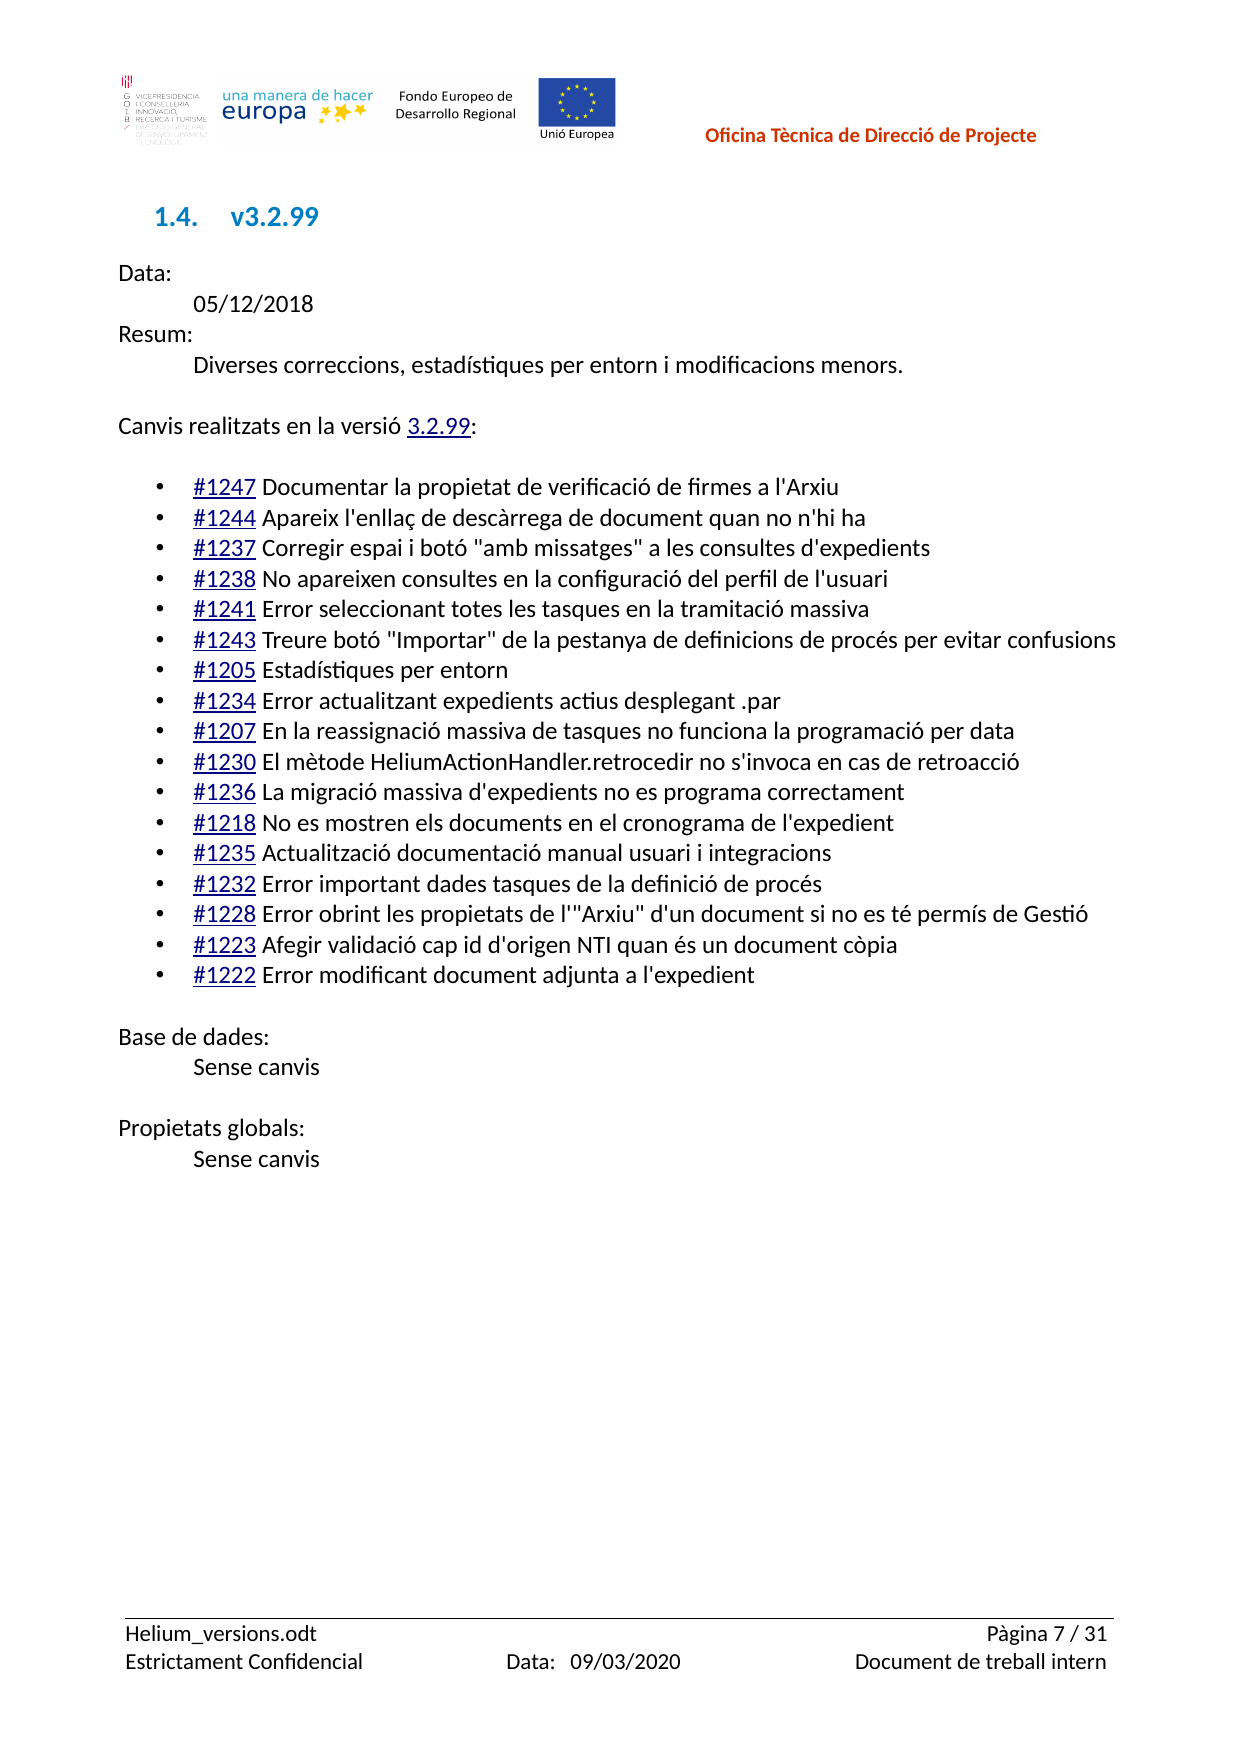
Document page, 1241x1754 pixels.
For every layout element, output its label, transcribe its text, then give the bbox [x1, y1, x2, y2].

list #1207 En la reassignació massiva de tasques no funciona la programació per data [156, 715, 1122, 746]
list #1236 La migració massiva d'expedients no es programa correctament [156, 776, 1122, 807]
list #1244 Apareix l'enllaç de descàrrega de document quan no n'hi ha [156, 502, 1122, 532]
picture [118, 73, 213, 147]
list #1205 Estadístiques per entorn [156, 654, 1122, 685]
subtitle v3.2.99 [153, 198, 1122, 234]
picture [219, 73, 621, 147]
list #1238 No apareixen consultes en la configuració del perfil de l'usuari [156, 563, 1122, 593]
text Sense canvis [118, 1051, 1122, 1082]
text Resum: [118, 319, 1122, 349]
text Canvis realitzats en la versió 3.2.99: [118, 410, 1122, 441]
list #1232 Error important dades tasques de la definició de procés [156, 868, 1122, 898]
list #1243 Treure botó "Importar" de la pestanya de definicions de procés per evitar confusions [156, 624, 1122, 654]
list #1237 Corregir espai i botó "amb missatges" a les consultes d'expedients [156, 532, 1122, 563]
list #1222 Error modificant document adjunta a l'expedient [156, 959, 1122, 990]
text Diverses correccions, estadístiques per entorn i modificacions menors. [118, 349, 1122, 380]
text Sense canvis [118, 1143, 1122, 1173]
text Data: [118, 258, 1122, 288]
list #1218 No es mostren els documents en el cronograma de l'expedient [156, 807, 1122, 837]
list #1235 Actualització documentació manual usuari i integracions [156, 837, 1122, 868]
list #1247 Documentar la propietat de verificació de firmes a l'Arxiu [156, 471, 1122, 502]
text Propietats globals: [118, 1112, 1122, 1143]
list #1223 Afegir validació cap id d'origen NTI quan és un document còpia [156, 929, 1122, 959]
list #1241 Error seleccionant totes les tasques en la tramitació massiva [156, 593, 1122, 624]
text 05/12/2018 [118, 288, 1122, 319]
list #1234 Error actualitzant expedients actius desplegant .par [156, 685, 1122, 715]
list #1230 El mètode HeliumActionHandler.retrocedir no s'invoca en cas de retroacció [156, 746, 1122, 776]
list #1228 Error obrint les propietats de l'"Arxiu" d'un document si no es té permís de Gestió [156, 898, 1122, 929]
text Base de dades: [118, 1021, 1122, 1051]
